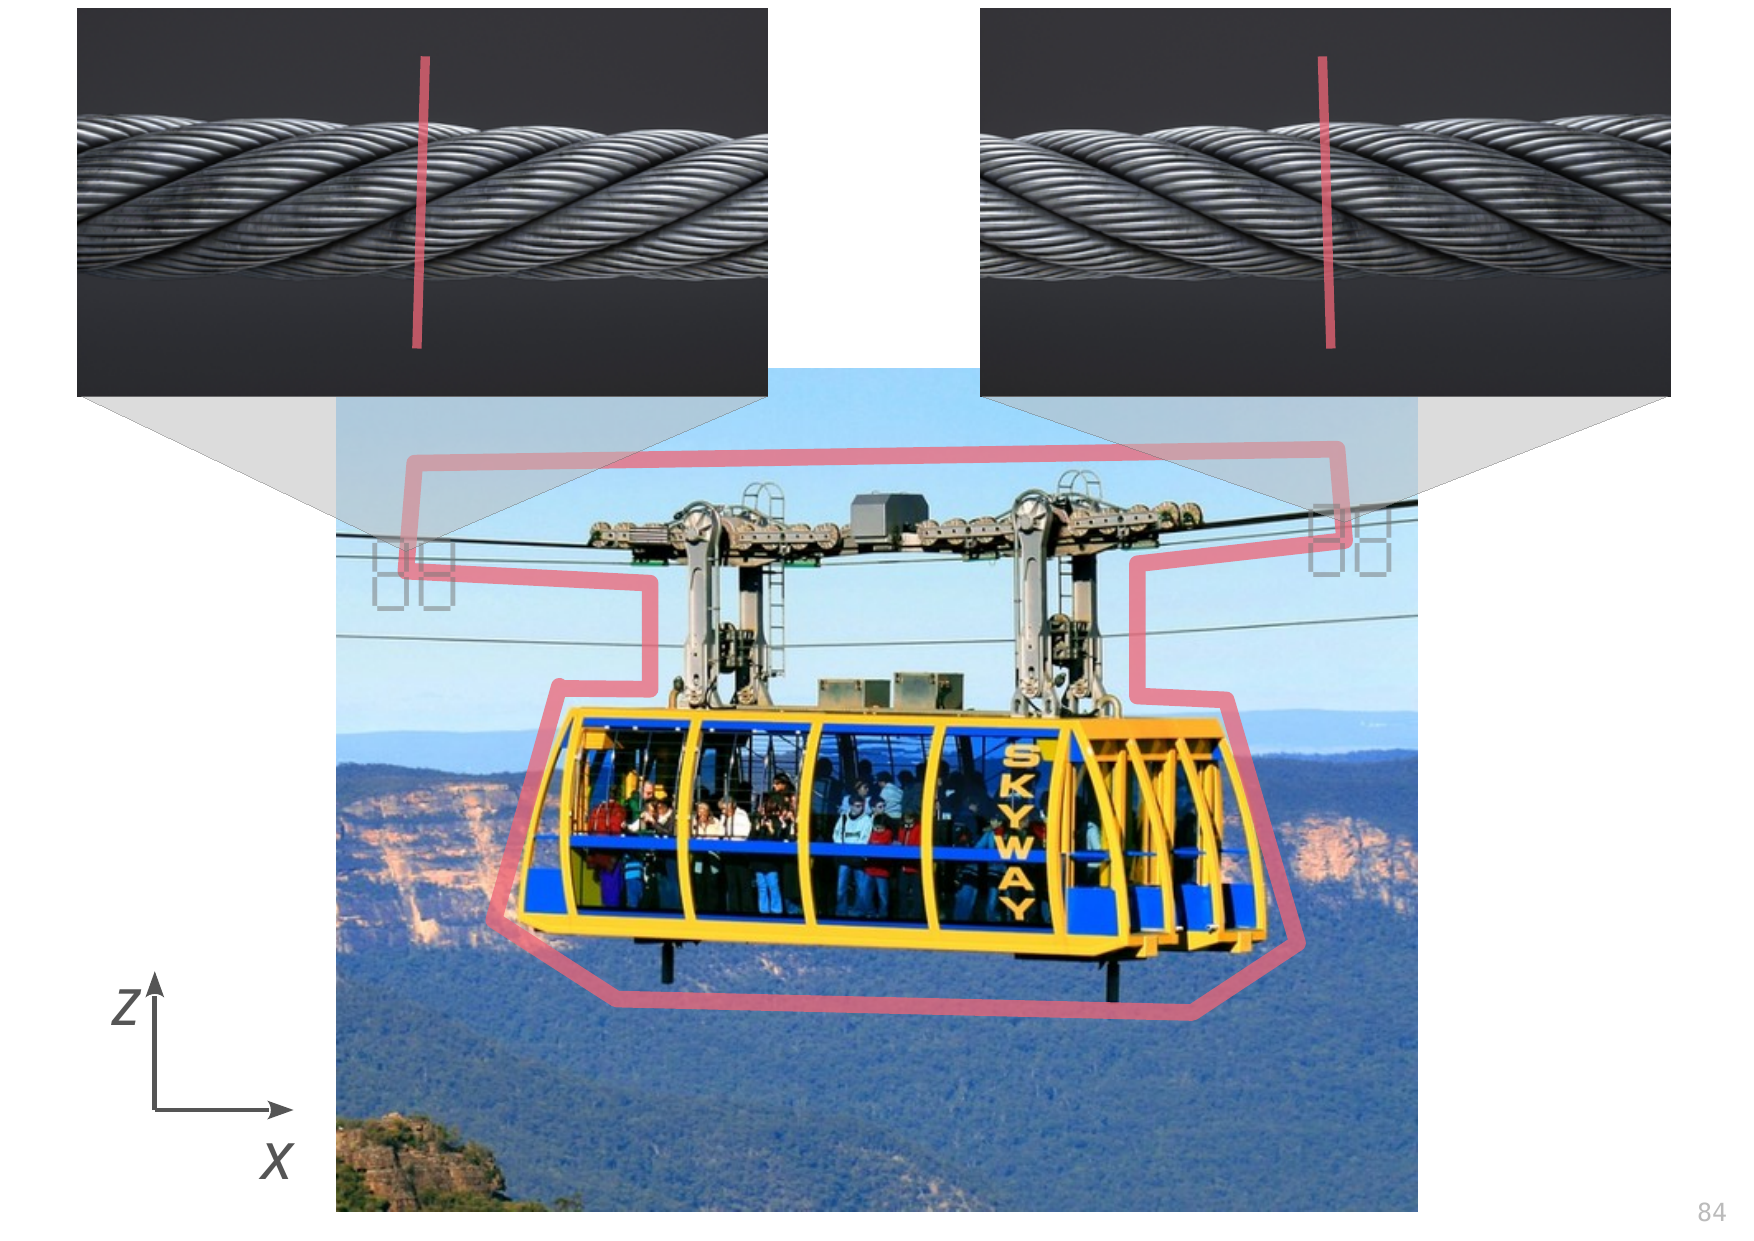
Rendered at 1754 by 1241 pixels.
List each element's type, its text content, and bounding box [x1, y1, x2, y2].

text_box x [246, 1101, 291, 1183]
text_box z [97, 946, 143, 1029]
text_box  [1286, 462, 1417, 578]
text_box [81, 396, 768, 525]
text_box  [350, 496, 481, 612]
text_box [982, 396, 1668, 502]
picture [336, 494, 1418, 1213]
picture [77, 8, 1671, 451]
picture [481, 461, 1287, 1004]
